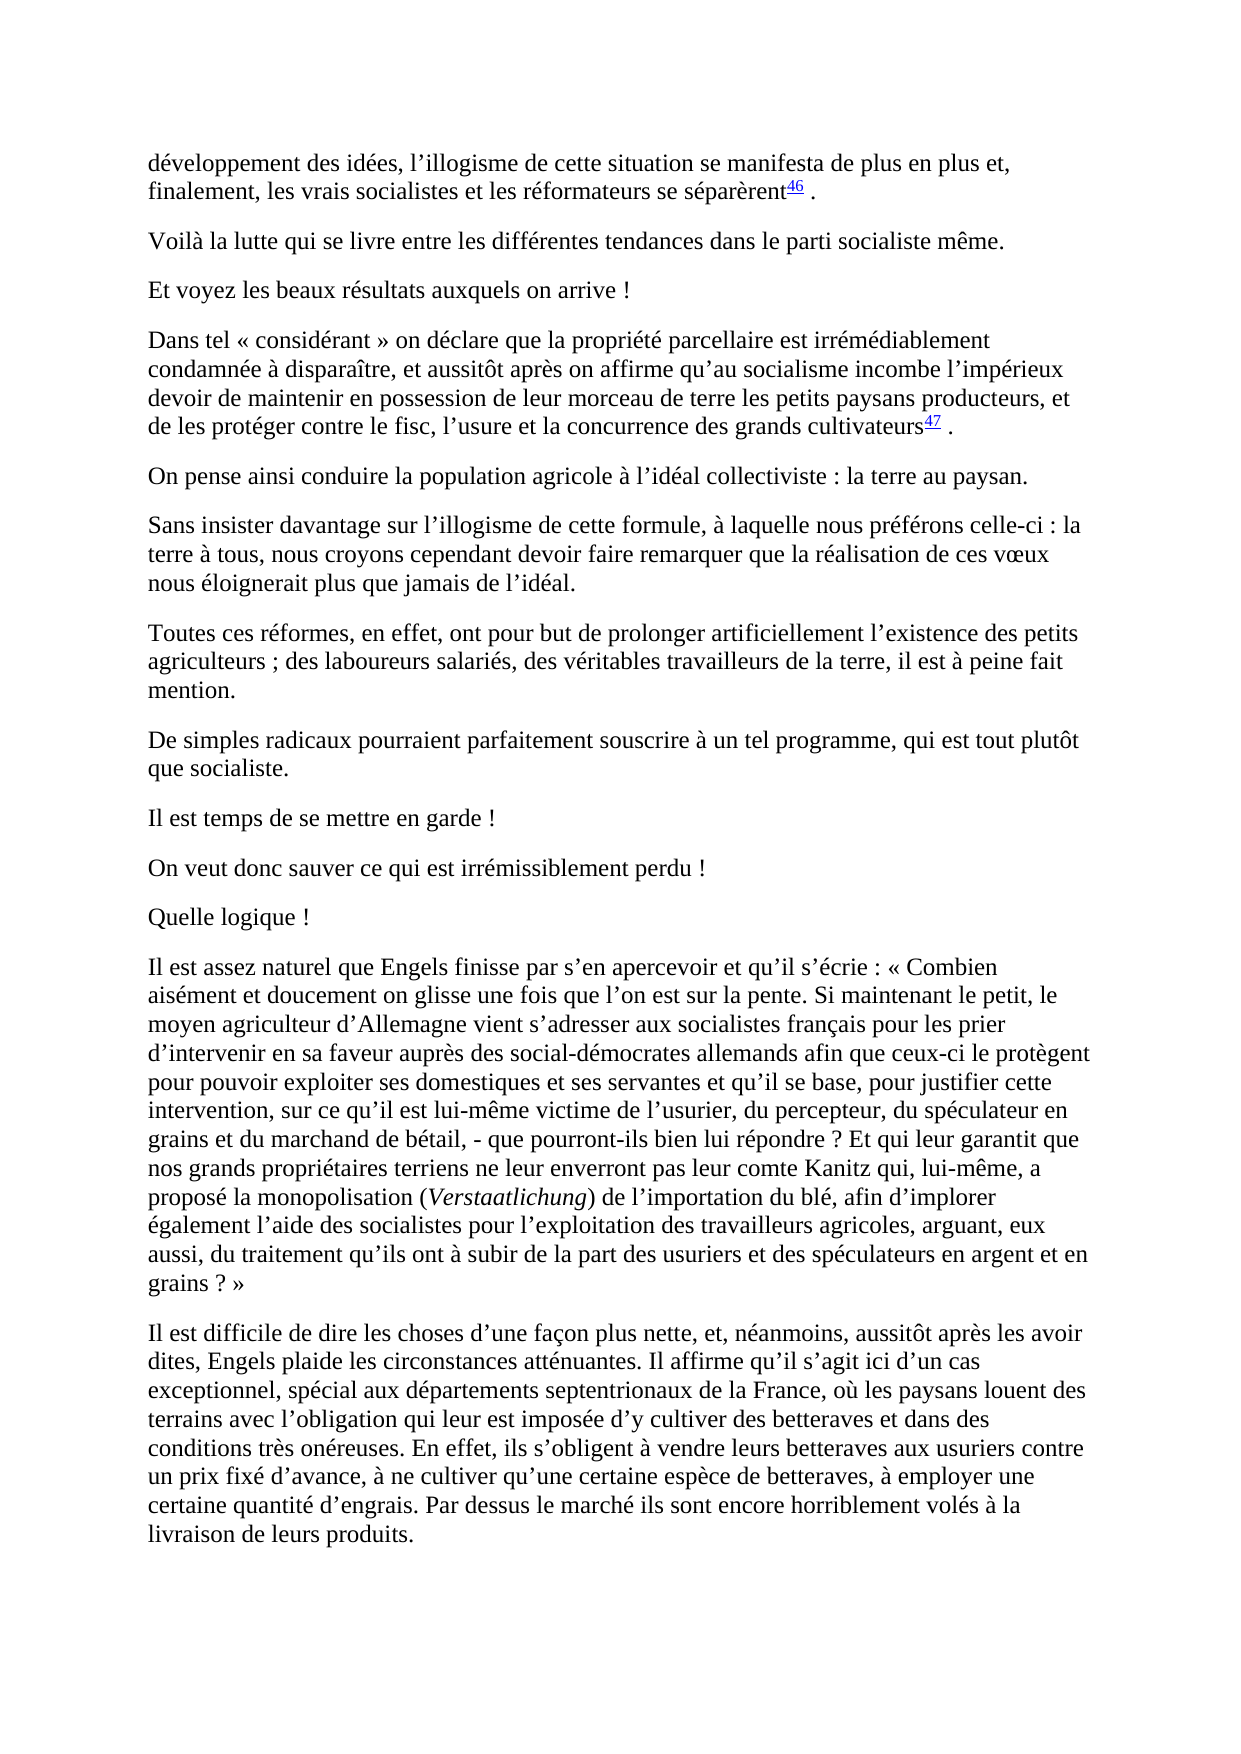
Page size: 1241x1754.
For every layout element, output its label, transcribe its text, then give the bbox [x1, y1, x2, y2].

text Il est temps de se mettre en garde ! [148, 803, 1093, 832]
text Dans tel « considérant » on déclare que la propriété parcellaire est irrémédiablement condamnée à disparaître, et aussitôt après on affirme qu’au socialisme incombe l’impérieux devoir de maintenir en possession de leur morceau de terre les petits paysans producteurs, et de les protéger contre le fisc, l’usure et la concurrence des grands cultivateurs47 . [148, 325, 1093, 440]
text Il est assez naturel que Engels finisse par s’en apercevoir et qu’il s’écrie : « Combien aisément et doucement on glisse une fois que l’on est sur la pente. Si maintenant le petit, le moyen agriculteur d’Allemagne vient s’adresser aux socialistes français pour les prier d’intervenir en sa faveur auprès des social-démocrates allemands afin que ceux-ci le protègent pour pouvoir exploiter ses domestiques et ses servantes et qu’il se base, pour justifier cette intervention, sur ce qu’il est lui-même victime de l’usurier, du percepteur, du spéculateur en grains et du marchand de bétail, - que pourront-ils bien lui répondre ? Et qui leur garantit que nos grands propriétaires terriens ne leur enverront pas leur comte Kanitz qui, lui-même, a proposé la monopolisation (Verstaatlichung) de l’importation du blé, afin d’implorer également l’aide des socialistes pour l’exploitation des travailleurs agricoles, arguant, eux aussi, du traitement qu’ils ont à subir de la part des usuriers et des spéculateurs en argent et en grains ? » [148, 952, 1093, 1297]
text On pense ainsi conduire la population agricole à l’idéal collectiviste : la terre au paysan. [148, 461, 1093, 490]
text On veut donc sauver ce qui est irrémissiblement perdu ! [148, 853, 1093, 881]
text De simples radicaux pourraient parfaitement souscrire à un tel programme, qui est tout plutôt que socialiste. [148, 725, 1093, 782]
text Et voyez les beaux résultats auxquels on arrive ! [148, 276, 1093, 304]
text développement des idées, l’illogisme de cette situation se manifesta de plus en plus et, finalement, les vrais socialistes et les réformateurs se séparèrent46 . [148, 148, 1093, 205]
text Voilà la lutte qui se livre entre les différentes tendances dans le parti socialiste même. [148, 226, 1093, 255]
text Sans insister davantage sur l’illogisme de cette formule, à laquelle nous préférons celle-ci : la terre à tous, nous croyons cependant devoir faire remarquer que la réalisation de ces vœux nous éloignerait plus que jamais de l’idéal. [148, 511, 1093, 597]
text Toutes ces réformes, en effet, ont pour but de prolonger artificiellement l’existence des petits agriculteurs ; des laboureurs salariés, des véritables travailleurs de la terre, il est à peine fait mention. [148, 618, 1093, 704]
text Il est difficile de dire les choses d’une façon plus nette, et, néanmoins, aussitôt après les avoir dites, Engels plaide les circonstances atténuantes. Il affirme qu’il s’agit ici d’un cas exceptionnel, spécial aux départements septentrionaux de la France, où les paysans louent des terrains avec l’obligation qui leur est imposée d’y cultiver des betteraves et dans des conditions très onéreuses. En effet, ils s’obligent à vendre leurs betteraves aux usuriers contre un prix fixé d’avance, à ne cultiver qu’une certaine espèce de betteraves, à employer une certaine quantité d’engrais. Par dessus le marché ils sont encore horriblement volés à la livraison de leurs produits. [148, 1318, 1093, 1548]
text Quelle logique ! [148, 902, 1093, 931]
